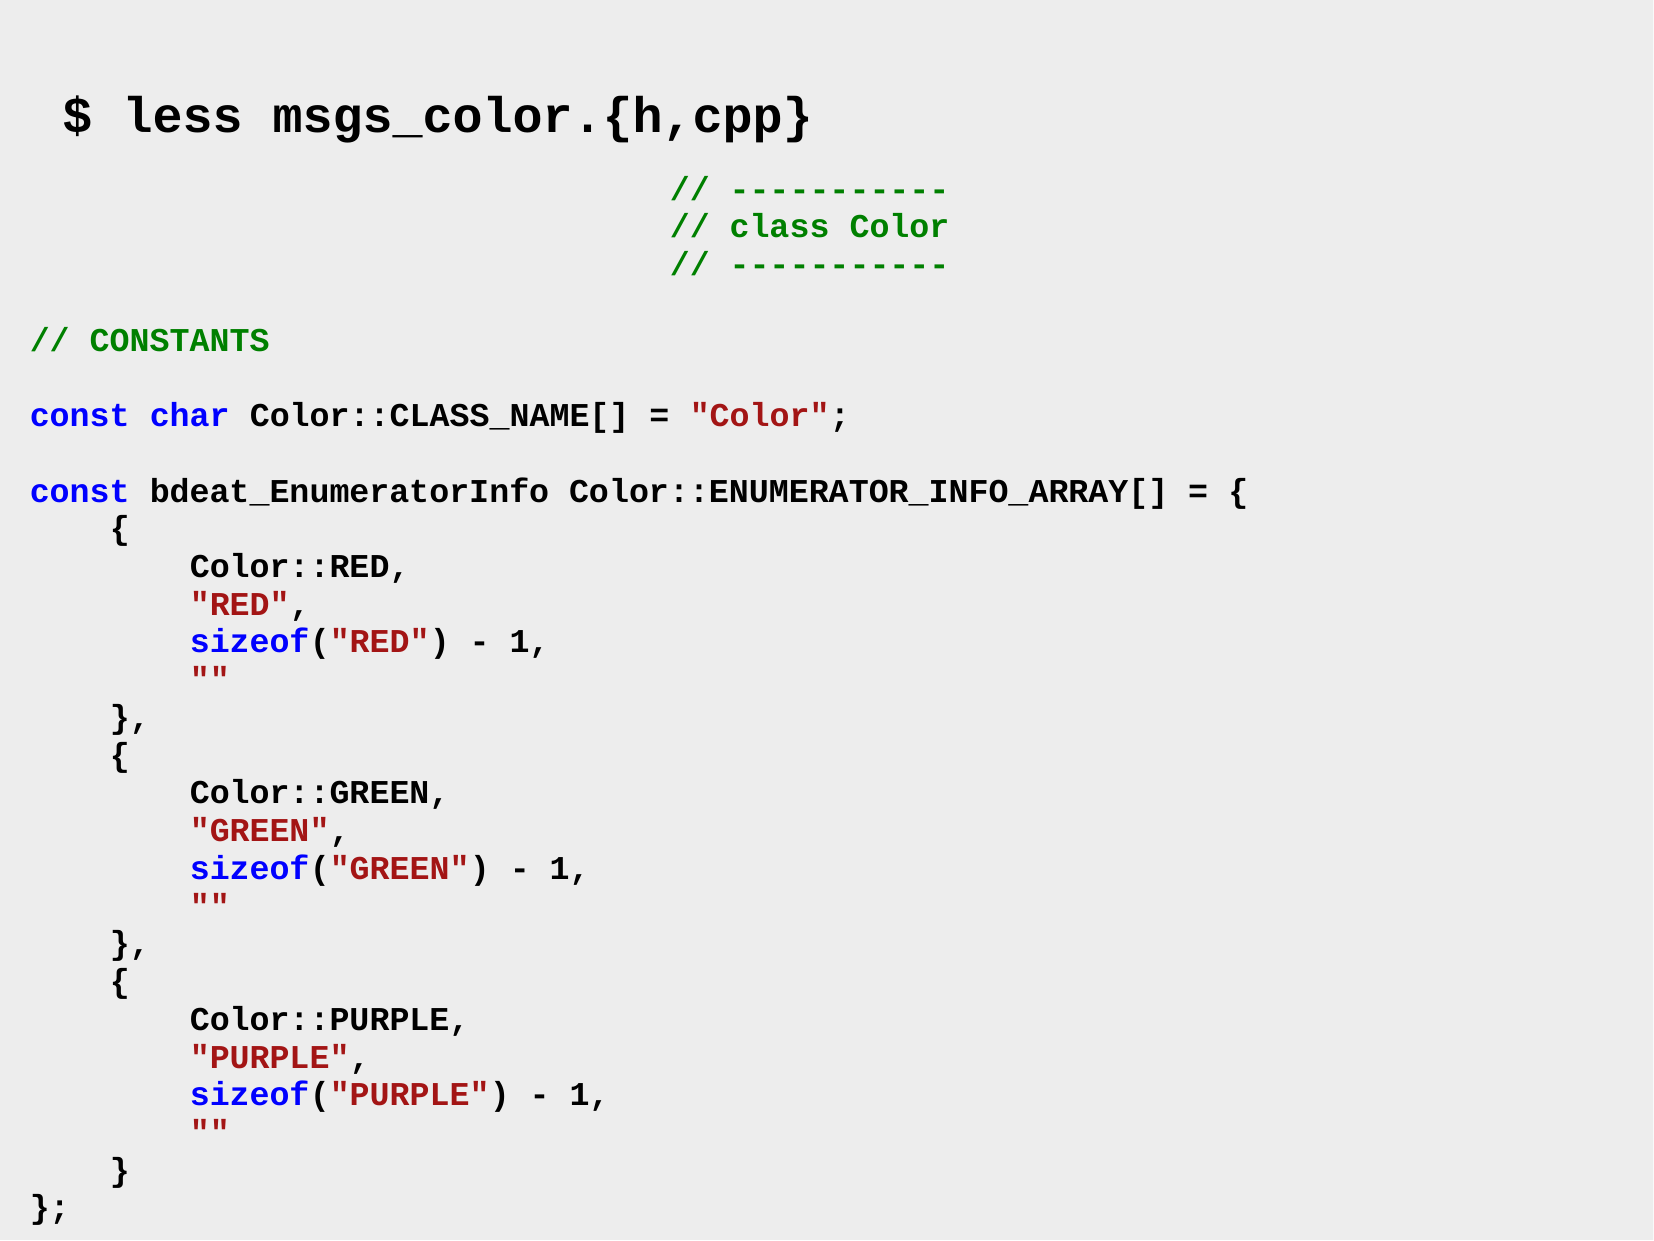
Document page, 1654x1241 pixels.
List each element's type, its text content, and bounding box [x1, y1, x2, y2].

text_box // ----------- // class Color // ----------- // CONSTANTS const char Color::CLASS_NAME[] = "Color"; const bdeat_EnumeratorInfo Color::ENUMERATOR_INFO_ARRAY[] = { { Color::RED, "RED", sizeof("RED") - 1, "" }, { Color::GREEN, "GREEN", sizeof("GREEN") - 1, "" }, { Color::PURPLE, "PURPLE", sizeof("PURPLE") - 1, "" } }; [15, 165, 1654, 1237]
text_box $ less msgs_color.{h,cpp} [47, 83, 1653, 165]
